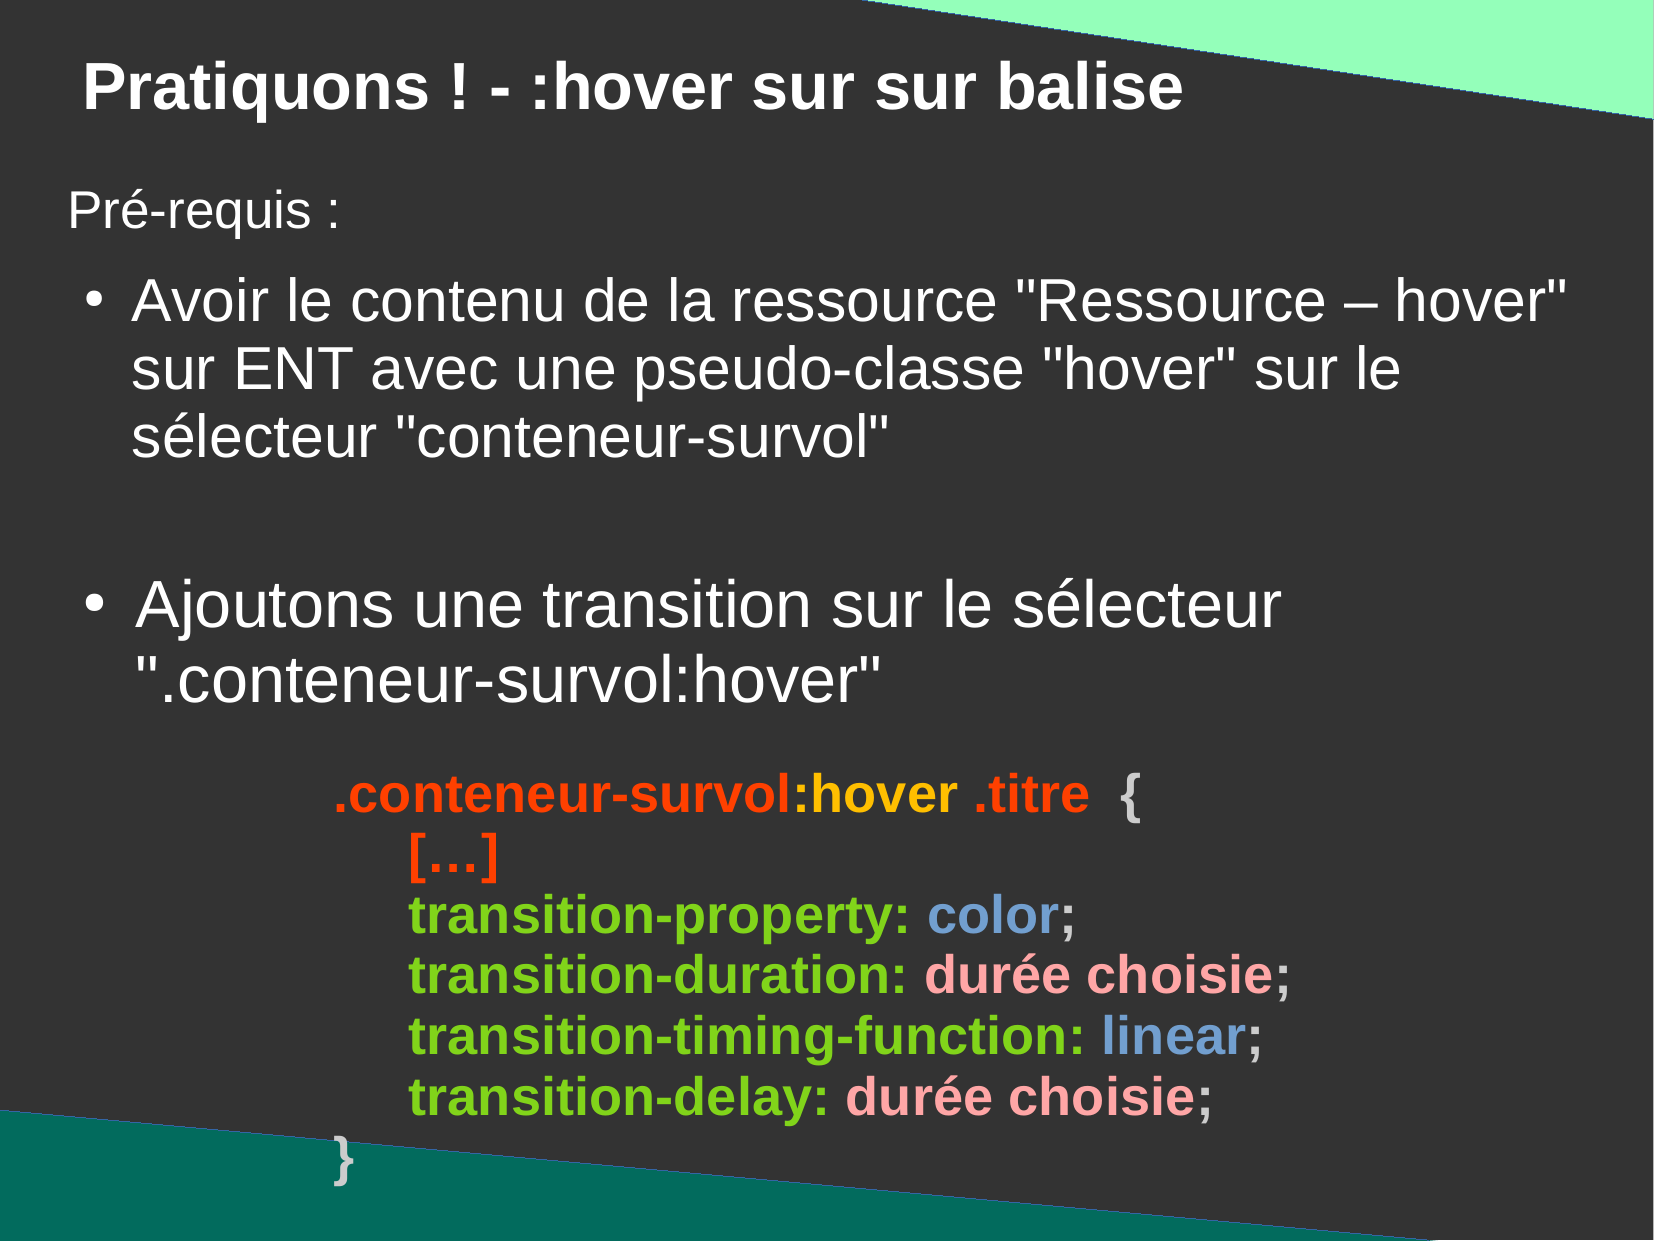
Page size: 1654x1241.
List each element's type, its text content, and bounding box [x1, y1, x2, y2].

list Ajoutons une transition sur le sélecteur ".conteneur-survol:hover" [64, 566, 1589, 734]
list Pré-requis : Avoir le contenu de la ressource "Ressource – hover" sur ENT avec une pseudo-classe "hover" sur le sélecteur "conteneur-survol" [67, 180, 1607, 473]
title Pratiquons ! - :hover sur sur balise [82, 49, 1630, 199]
text_box .conteneur-survol:hover .titre { […] transition-property: color; transition-duration: durée choisie; transition-timing-function: linear; transition-delay: durée choisie; } [318, 755, 1335, 1195]
text_box [862, 0, 1654, 120]
